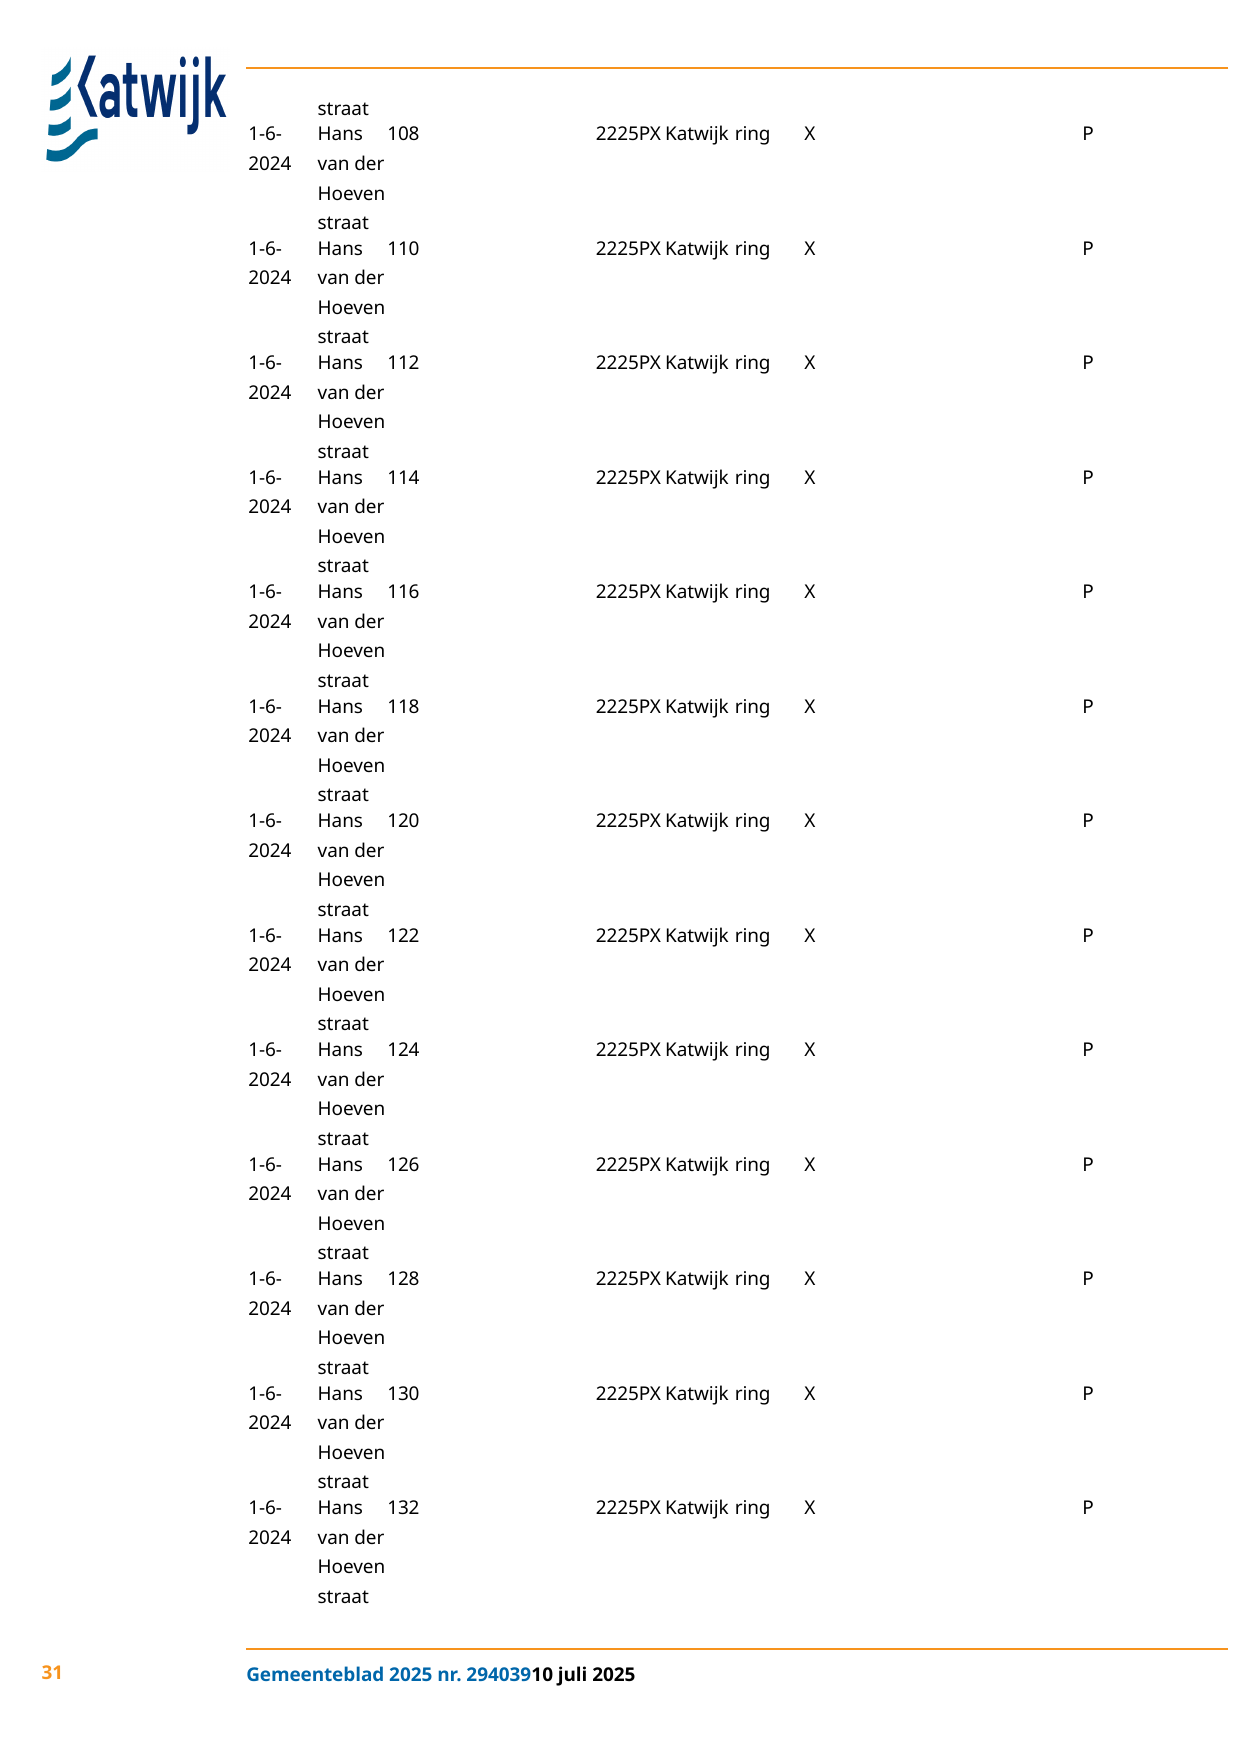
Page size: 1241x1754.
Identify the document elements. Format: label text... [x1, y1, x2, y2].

table_cell [456, 95, 526, 121]
table_cell Katwijk [665, 1151, 734, 1265]
table_cell [804, 95, 873, 121]
table_cell 2225PX [596, 579, 665, 693]
table_cell [526, 350, 596, 464]
table_cell 128 [387, 1265, 456, 1380]
table_cell 2225PX [596, 1265, 665, 1380]
table_cell ring [735, 808, 804, 922]
table_cell Hans van der Hoevenstraat [318, 464, 387, 578]
table_cell 122 [387, 922, 456, 1036]
table_cell [456, 1151, 526, 1265]
table_cell Hans van der Hoevenstraat [318, 579, 387, 693]
table_cell Katwijk [665, 235, 734, 349]
table_cell Katwijk [665, 808, 734, 922]
table_cell 1-6-2024 [248, 1380, 317, 1494]
table_cell 2225PX [596, 350, 665, 464]
table_cell X [804, 693, 873, 807]
table_cell P [1082, 922, 1152, 1036]
table_cell Katwijk [665, 579, 734, 693]
table_cell 1-6-2024 [248, 121, 317, 235]
table_cell ring [735, 1265, 804, 1380]
table_cell [874, 579, 943, 693]
table_cell [874, 350, 943, 464]
table_cell [456, 922, 526, 1036]
table_cell [874, 235, 943, 349]
picture [41, 47, 231, 172]
table_cell [526, 1036, 596, 1151]
table_cell 2225PX [596, 464, 665, 578]
table_cell [874, 1380, 943, 1494]
table_cell 1-6-2024 [248, 1151, 317, 1265]
table_cell 2225PX [596, 1036, 665, 1151]
table_cell P [1082, 464, 1152, 578]
table_cell 118 [387, 693, 456, 807]
table_cell ring [735, 693, 804, 807]
table_cell [456, 1380, 526, 1494]
table_cell 2225PX [596, 235, 665, 349]
table_cell [456, 1494, 526, 1609]
table_cell [943, 121, 1082, 235]
table_cell ring [735, 121, 804, 235]
table_cell ring [735, 464, 804, 578]
table_cell P [1082, 1494, 1152, 1609]
table_cell 1-6-2024 [248, 1265, 317, 1380]
table_cell 2225PX [596, 1494, 665, 1609]
table_cell P [1082, 1380, 1152, 1494]
table_cell P [1082, 579, 1152, 693]
table_cell 130 [387, 1380, 456, 1494]
table_cell [943, 464, 1082, 578]
table_cell Hans van der Hoevenstraat [318, 1036, 387, 1151]
table_cell P [1082, 121, 1152, 235]
table_cell [735, 95, 804, 121]
table_cell 120 [387, 808, 456, 922]
table_cell X [804, 350, 873, 464]
table_cell 112 [387, 350, 456, 464]
table_cell [943, 235, 1082, 349]
table_cell P [1082, 1265, 1152, 1380]
table_cell [526, 1494, 596, 1609]
table_cell X [804, 922, 873, 1036]
table_cell X [804, 121, 873, 235]
table_cell Katwijk [665, 121, 734, 235]
table_cell [456, 235, 526, 349]
table_cell 1-6-2024 [248, 922, 317, 1036]
table_cell [943, 1151, 1082, 1265]
table_cell [943, 350, 1082, 464]
table_cell 1-6-2024 [248, 1494, 317, 1609]
table_cell 2225PX [596, 121, 665, 235]
table_cell [943, 693, 1082, 807]
table_cell [943, 579, 1082, 693]
table_cell [874, 1036, 943, 1151]
table_cell [943, 1265, 1082, 1380]
table_cell [874, 808, 943, 922]
table_cell X [804, 1380, 873, 1494]
table_cell 1-6-2024 [248, 1036, 317, 1151]
table_cell 108 [387, 121, 456, 235]
table_cell Katwijk [665, 350, 734, 464]
table_cell ring [735, 1494, 804, 1609]
table_cell Katwijk [665, 464, 734, 578]
table_cell ring [735, 235, 804, 349]
table_cell P [1082, 350, 1152, 464]
table_cell 2225PX [596, 1151, 665, 1265]
table_cell X [804, 1265, 873, 1380]
table_cell ring [735, 350, 804, 464]
table_cell X [804, 1036, 873, 1151]
table_cell 1-6-2024 [248, 693, 317, 807]
table_cell ring [735, 1036, 804, 1151]
table_cell 1-6-2024 [248, 235, 317, 349]
table_cell [874, 1265, 943, 1380]
table_cell X [804, 1151, 873, 1265]
table_cell [874, 1151, 943, 1265]
table_cell 124 [387, 1036, 456, 1151]
table_cell [248, 95, 317, 121]
table_cell [456, 464, 526, 578]
table_cell 110 [387, 235, 456, 349]
table_cell 132 [387, 1494, 456, 1609]
table_cell Katwijk [665, 1380, 734, 1494]
table_cell 2225PX [596, 808, 665, 922]
table_cell [526, 235, 596, 349]
table_cell Katwijk [665, 1494, 734, 1609]
table_cell [456, 121, 526, 235]
table_cell Hans van der Hoevenstraat [318, 1265, 387, 1380]
table_cell Hans van der Hoevenstraat [318, 1151, 387, 1265]
table_cell ring [735, 1380, 804, 1494]
table_cell P [1082, 808, 1152, 922]
table_cell ring [735, 922, 804, 1036]
table_cell ring [735, 1151, 804, 1265]
table_cell [456, 350, 526, 464]
table_cell 1-6-2024 [248, 464, 317, 578]
table_cell 2225PX [596, 922, 665, 1036]
table_cell [874, 121, 943, 235]
table_cell [526, 693, 596, 807]
table_cell 126 [387, 1151, 456, 1265]
table_cell [526, 922, 596, 1036]
table_cell ring [735, 579, 804, 693]
table_cell [526, 121, 596, 235]
table_cell X [804, 235, 873, 349]
table_cell [456, 579, 526, 693]
table_cell [1082, 95, 1152, 121]
table_cell [387, 95, 456, 121]
table_cell [874, 922, 943, 1036]
table_cell Hans van der Hoevenstraat [318, 808, 387, 922]
table_cell [874, 693, 943, 807]
table_cell 2225PX [596, 1380, 665, 1494]
table_cell [665, 95, 734, 121]
table_cell X [804, 808, 873, 922]
table_cell [526, 808, 596, 922]
table_cell [526, 1265, 596, 1380]
table_cell [456, 693, 526, 807]
table_cell P [1082, 693, 1152, 807]
table_cell Hans van der Hoevenstraat [318, 1380, 387, 1494]
table_cell [596, 95, 665, 121]
table_cell [874, 95, 943, 121]
table_cell 116 [387, 579, 456, 693]
table_cell X [804, 464, 873, 578]
table_cell Katwijk [665, 1265, 734, 1380]
table_cell [874, 1494, 943, 1609]
table_cell 114 [387, 464, 456, 578]
table_cell Katwijk [665, 1036, 734, 1151]
table_cell Hans van der Hoevenstraat [318, 350, 387, 464]
table_cell 1-6-2024 [248, 350, 317, 464]
table_cell [456, 808, 526, 922]
table_cell [526, 1380, 596, 1494]
table_cell [943, 95, 1082, 121]
table_cell [874, 464, 943, 578]
table_cell [526, 1151, 596, 1265]
table_cell [456, 1265, 526, 1380]
table_cell 2225PX [596, 693, 665, 807]
table_cell 1-6-2024 [248, 579, 317, 693]
table_cell Katwijk [665, 693, 734, 807]
table_cell [943, 922, 1082, 1036]
table_cell P [1082, 1036, 1152, 1151]
table_cell [456, 1036, 526, 1151]
table_cell Hans van der Hoevenstraat [318, 693, 387, 807]
table_cell [526, 95, 596, 121]
table_cell X [804, 1494, 873, 1609]
table_cell Katwijk [665, 922, 734, 1036]
table_cell [943, 1494, 1082, 1609]
table_cell P [1082, 1151, 1152, 1265]
table_cell Hans van der Hoevenstraat [318, 922, 387, 1036]
table_cell [526, 464, 596, 578]
table_cell [526, 579, 596, 693]
table_cell [943, 1036, 1082, 1151]
table_cell [943, 808, 1082, 922]
table_cell [943, 1380, 1082, 1494]
table_cell Hans van der Hoevenstraat [318, 235, 387, 349]
table_cell X [804, 579, 873, 693]
table_cell P [1082, 235, 1152, 349]
table_cell Hans van der Hoevenstraat [318, 1494, 387, 1609]
table_cell straat [318, 95, 387, 121]
table_cell 1-6-2024 [248, 808, 317, 922]
table_cell Hans van der Hoevenstraat [318, 121, 387, 235]
